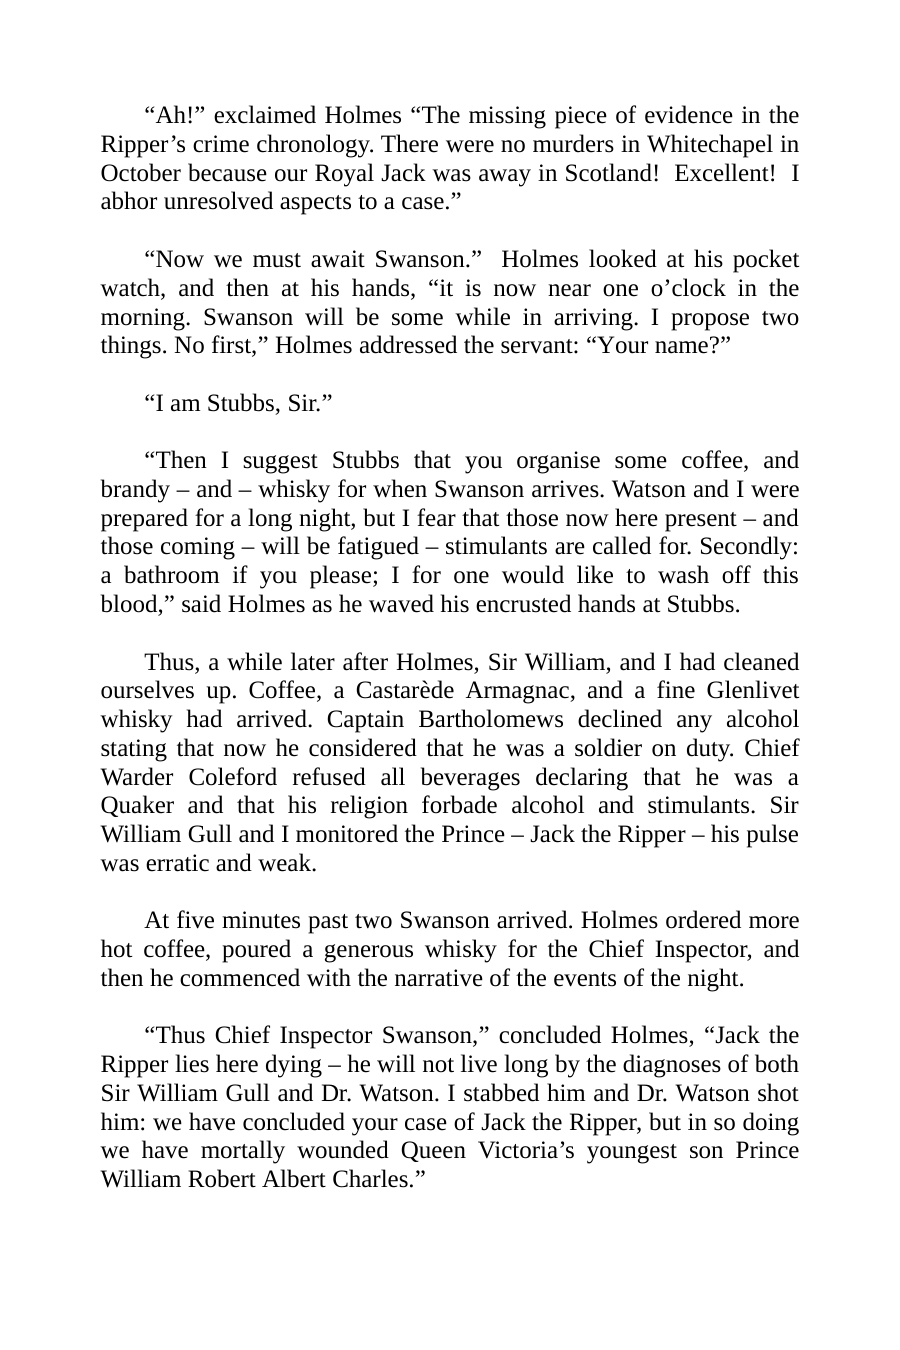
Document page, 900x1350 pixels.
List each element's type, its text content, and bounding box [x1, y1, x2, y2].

text “Now we must await Swanson.” Holmes looked at his pocket watch, and then at his hands, “it is now near one o’clock in the morning. Swanson will be some while in arriving. I propose two things. No first,” Holmes addressed the servant: “Your name?” [100, 244, 799, 359]
text At five minutes past two Swanson arrived. Holmes ordered more hot coffee, poured a generous whisky for the Chief Inspector, and then he commenced with the narrative of the events of the night. [100, 905, 799, 992]
text “I am Stubbs, Sir.” [100, 388, 799, 417]
text “Thus Chief Inspector Swanson,” concluded Holmes, “Jack the Ripper lies here dying – he will not live long by the diagnoses of both Sir William Gull and Dr. Watson. I stabbed him and Dr. Watson shot him: we have concluded your case of Jack the Ripper, but in so doing we have mortally wounded Queen Victoria’s youngest son Prince William Robert Albert Charles.” [100, 1020, 799, 1193]
text “Ah!” exclaimed Holmes “The missing piece of evidence in the Ripper’s crime chronology. There were no murders in Whitechapel in October because our Royal Jack was away in Scotland! Excellent! I abhor unresolved aspects to a case.” [100, 100, 799, 215]
text Thus, a while later after Holmes, Sir William, and I had cleaned ourselves up. Coffee, a Castarède Armagnac, and a fine Glenlivet whisky had arrived. Captain Bartholomews declined any alcohol stating that now he considered that he was a soldier on duty. Chief Warder Coleford refused all beverages declaring that he was a Quaker and that his religion forbade alcohol and stimulants. Sir William Gull and I monitored the Prince – Jack the Ripper – his pulse was erratic and weak. [100, 647, 799, 877]
text “Then I suggest Stubbs that you organise some coffee, and brandy – and – whisky for when Swanson arrives. Watson and I were prepared for a long night, but I fear that those now here present – and those coming – will be fatigued – stimulants are called for. Secondly: a bathroom if you please; I for one would like to wash off this blood,” said Holmes as he waved his encrusted hands at Stubbs. [100, 445, 799, 618]
